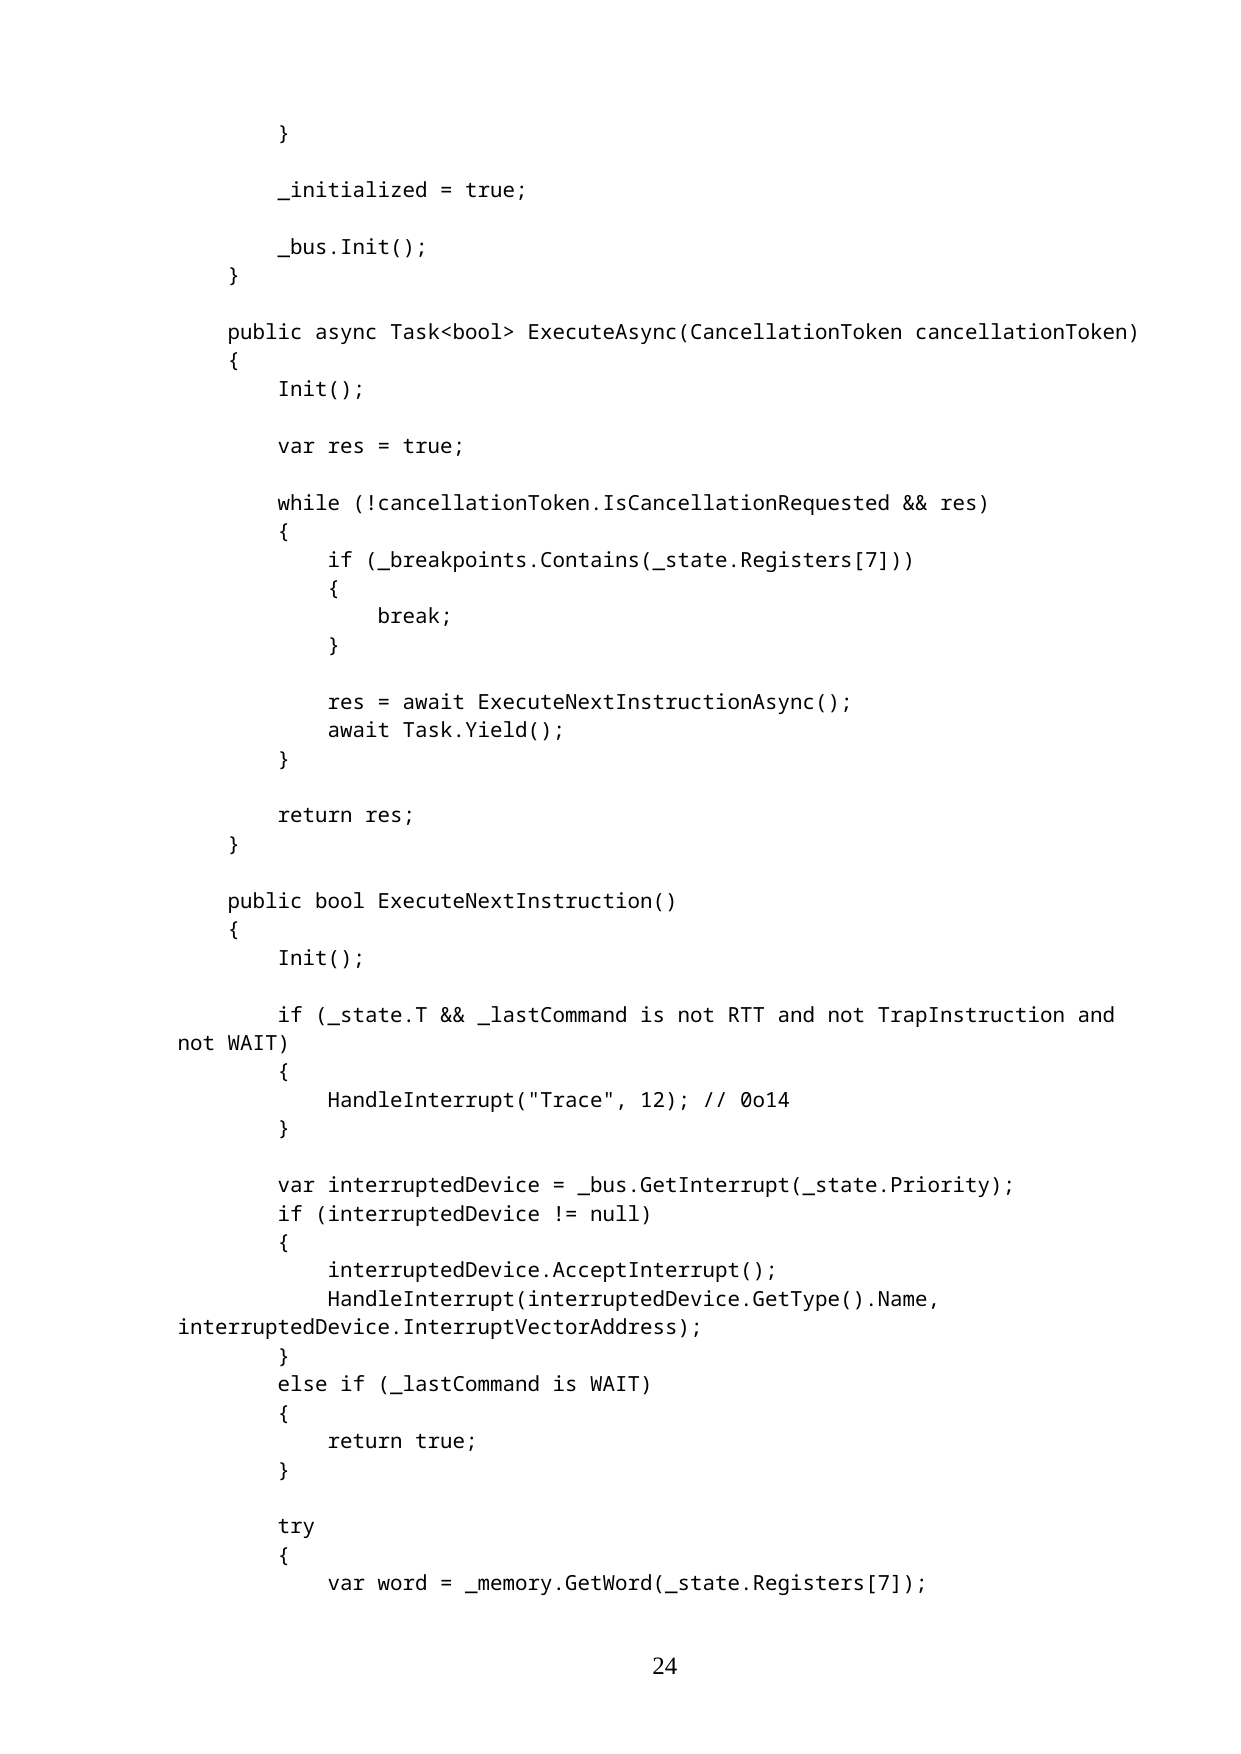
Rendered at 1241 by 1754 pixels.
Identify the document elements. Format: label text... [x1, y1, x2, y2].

table_header } _initialized = true; _bus.Init(); } public async Task<bool> ExecuteAsync(CancellationToken cancellationToken) { Init(); var res = true; while (!cancellationToken.IsCancellationRequested && res) { if (_breakpoints.Contains(_state.Registers[7])) { break; } res = await ExecuteNextInstructionAsync(); await Task.Yield(); } return res; } public bool ExecuteNextInstruction() { Init(); if (_state.T && _lastCommand is not RTT and not TrapInstruction and not WAIT) { HandleInterrupt("Trace", 12); // 0o14 } var interruptedDevice = _bus.GetInterrupt(_state.Priority); if (interruptedDevice != null) { interruptedDevice.AcceptInterrupt(); HandleInterrupt(interruptedDevice.GetType().Name, interruptedDevice.InterruptVectorAddress); } else if (_lastCommand is WAIT) { return true; } try { var word = _memory.GetWord(_state.Registers[7]); [177, 118, 1152, 1597]
